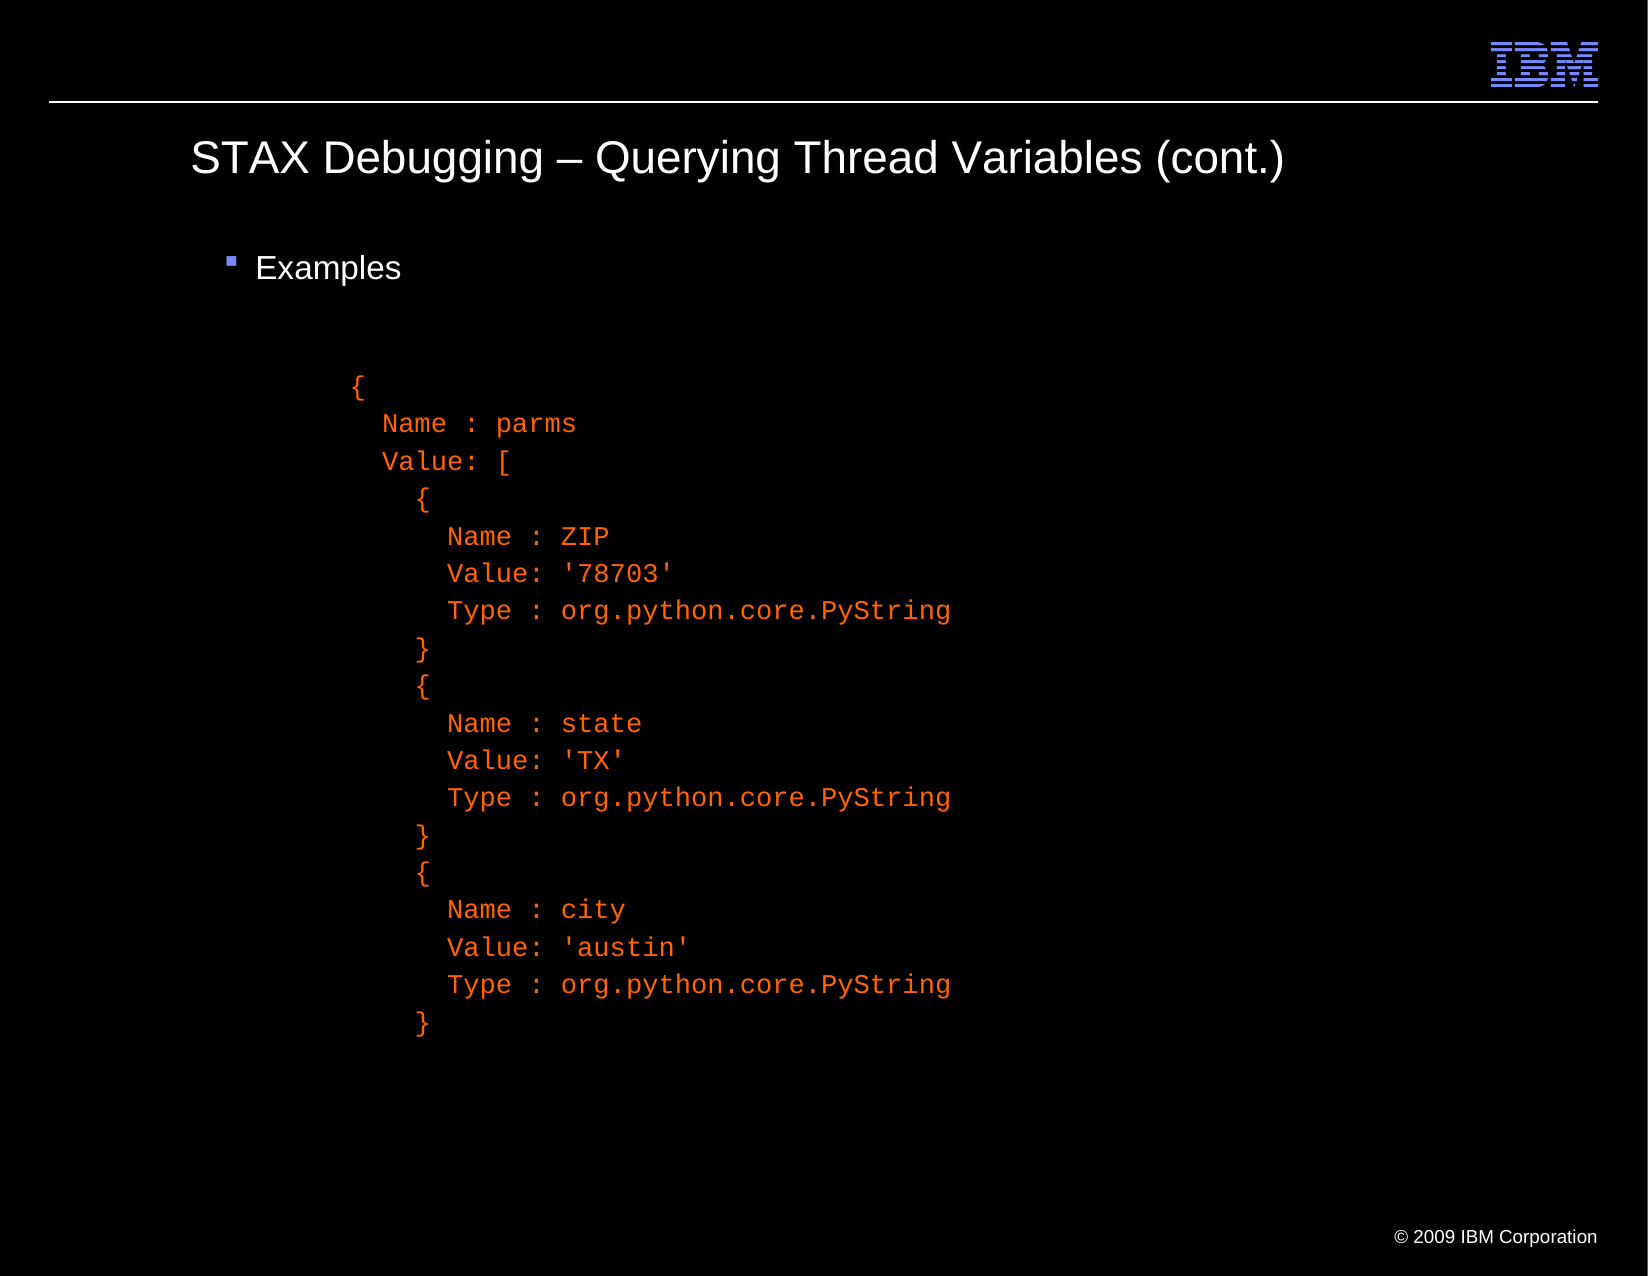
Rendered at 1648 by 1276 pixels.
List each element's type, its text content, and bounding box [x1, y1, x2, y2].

picture [1491, 42, 1598, 87]
text_box Examples [207, 237, 1437, 305]
text_box { Name : parms Value: [ { Name : ZIP Value: '78703' Type : org.python.core.PyString } { Name : state Value: 'TX' Type : org.python.core.PyString } { Name : city Value: 'austin' Type : org.python.core.PyString } [235, 368, 1512, 1074]
text_box STAX Debugging – Querying Thread Variables (cont.) [173, 125, 1648, 218]
